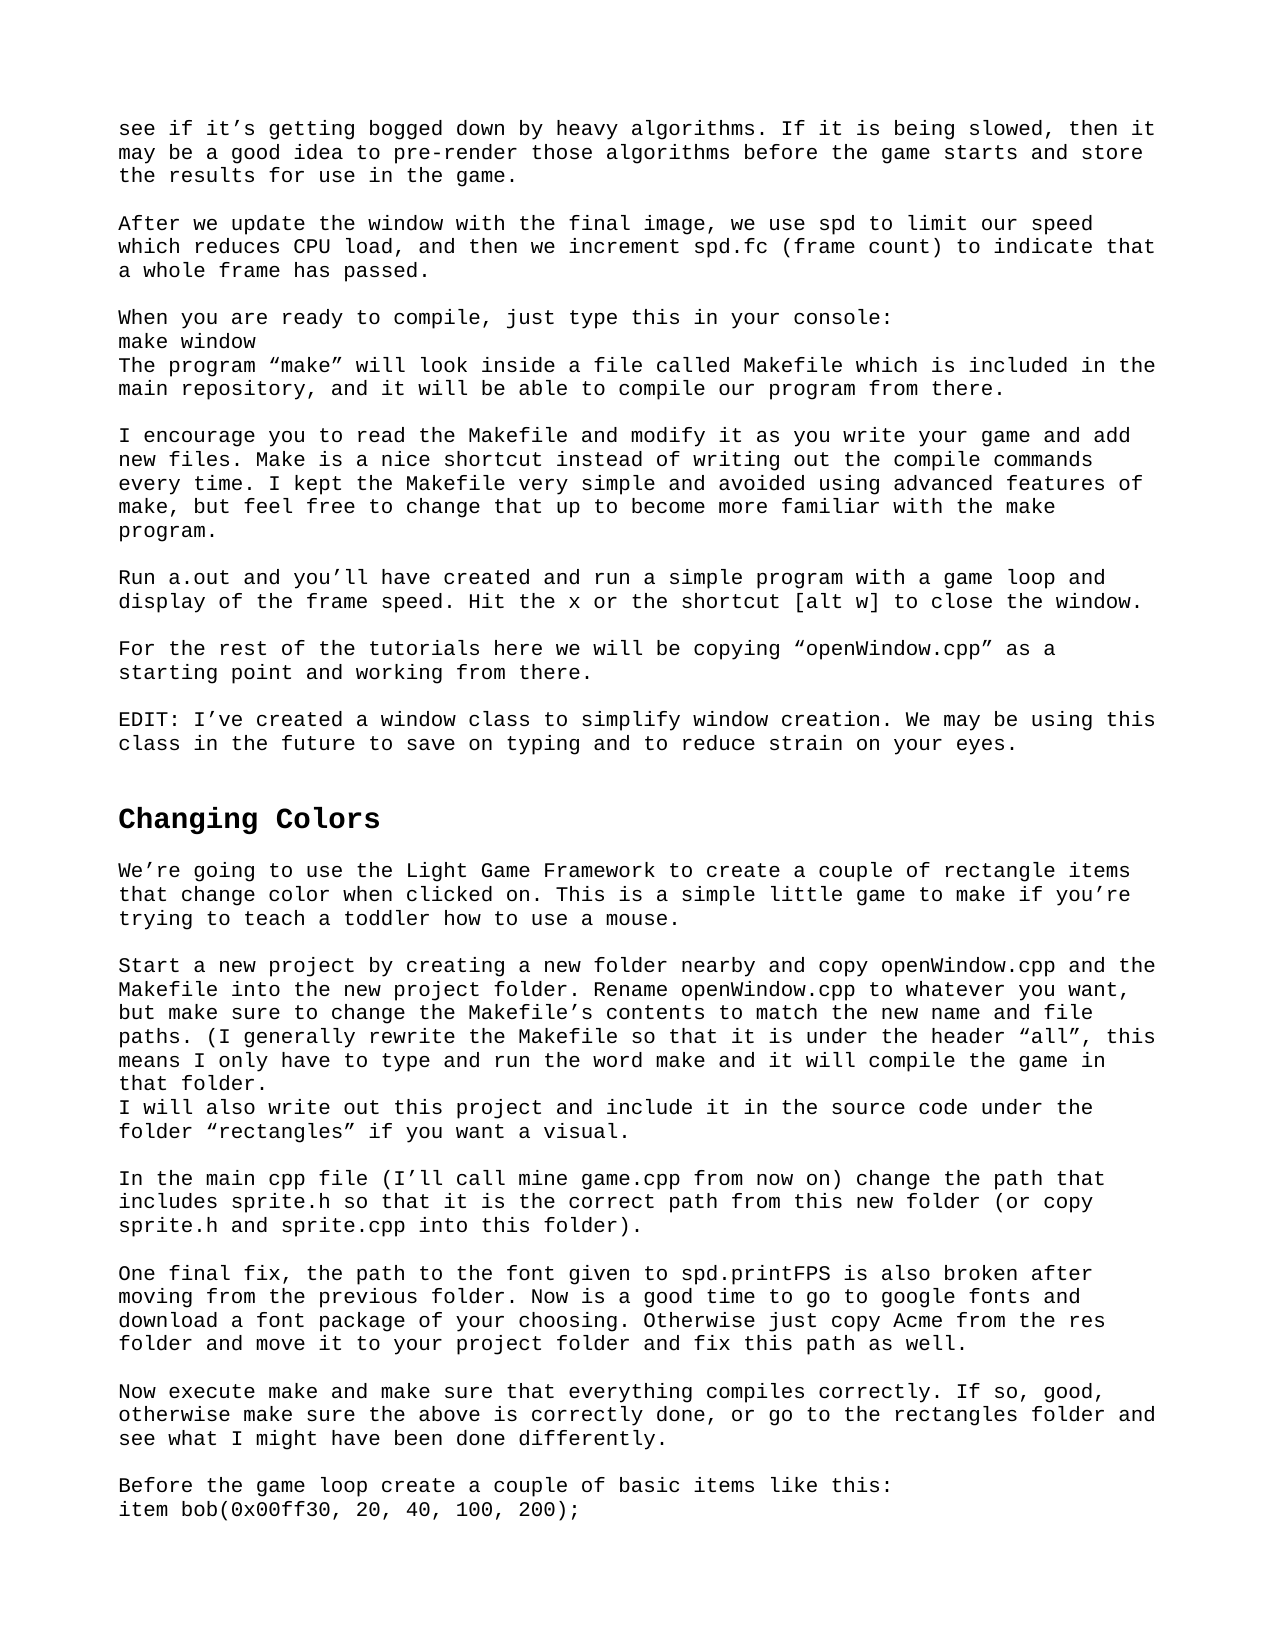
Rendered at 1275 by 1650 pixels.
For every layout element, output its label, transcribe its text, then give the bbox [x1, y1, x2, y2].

text In the main cpp file (I’ll call mine game.cpp from now on) change the path that includes sprite.h so that it is the correct path from this new folder (or copy sprite.h and sprite.cpp into this folder). [118, 1168, 1157, 1239]
text make window [118, 331, 1157, 354]
text Run a.out and you’ll have created and run a simple program with a game loop and display of the frame speed. Hit the x or the shortcut [alt w] to close the window. [118, 567, 1157, 615]
text The program “make” will look inside a file called Makefile which is included in the main repository, and it will be able to compile our program from there. [118, 354, 1157, 402]
text We’re going to use the Light Game Framework to create a couple of rectangle items that change color when clicked on. This is a simple little game to make if you’re trying to teach a toddler how to use a mouse. [118, 861, 1157, 931]
text Now execute make and make sure that everything compiles correctly. If so, good, otherwise make sure the above is correctly done, or go to the rectangles folder and see what I might have been done differently. [118, 1381, 1157, 1452]
text One final fix, the path to the font given to spd.printFPS is also broken after moving from the previous folder. Now is a good time to go to google fonts and download a font package of your choosing. Otherwise just copy Acme from the res folder and move it to your project folder and fix this path as well. [118, 1262, 1157, 1357]
text I will also write out this project and include it in the source code under the folder “rectangles” if you want a visual. [118, 1097, 1157, 1144]
text Changing Colors [118, 804, 1157, 837]
text When you are ready to compile, just type this in your console: [118, 307, 1157, 331]
text EDIT: I’ve created a window class to simplify window creation. We may be using this class in the future to save on typing and to reduce strain on your eyes. [118, 686, 1157, 757]
text Before the game loop create a couple of basic items like this: [118, 1475, 1157, 1499]
text see if it’s getting bogged down by heavy algorithms. If it is being slowed, then it may be a good idea to pre-render those algorithms before the game starts and store the results for use in the game. [118, 118, 1157, 189]
text Start a new project by creating a new folder nearby and copy openWindow.cpp and the Makefile into the new project folder. Rename openWindow.cpp to whatever you want, but make sure to change the Makefile’s contents to match the new name and file paths. (I generally rewrite the Makefile so that it is under the header “all”, this means I only have to type and run the word make and it will compile the game in that folder. [118, 955, 1157, 1097]
text After we update the window with the final image, we use spd to limit our speed which reduces CPU load, and then we increment spd.fc (frame count) to indicate that a whole frame has passed. [118, 213, 1157, 284]
text I encourage you to read the Makefile and modify it as you write your game and add new files. Make is a nice shortcut instead of writing out the compile commands every time. I kept the Makefile very simple and avoided using advanced features of make, but feel free to change that up to become more familiar with the make program. [118, 426, 1157, 544]
text item bob(0x00ff30, 20, 40, 100, 200); [118, 1499, 1157, 1523]
text For the rest of the tutorials here we will be copying “openWindow.cpp” as a starting point and working from there. [118, 638, 1157, 686]
